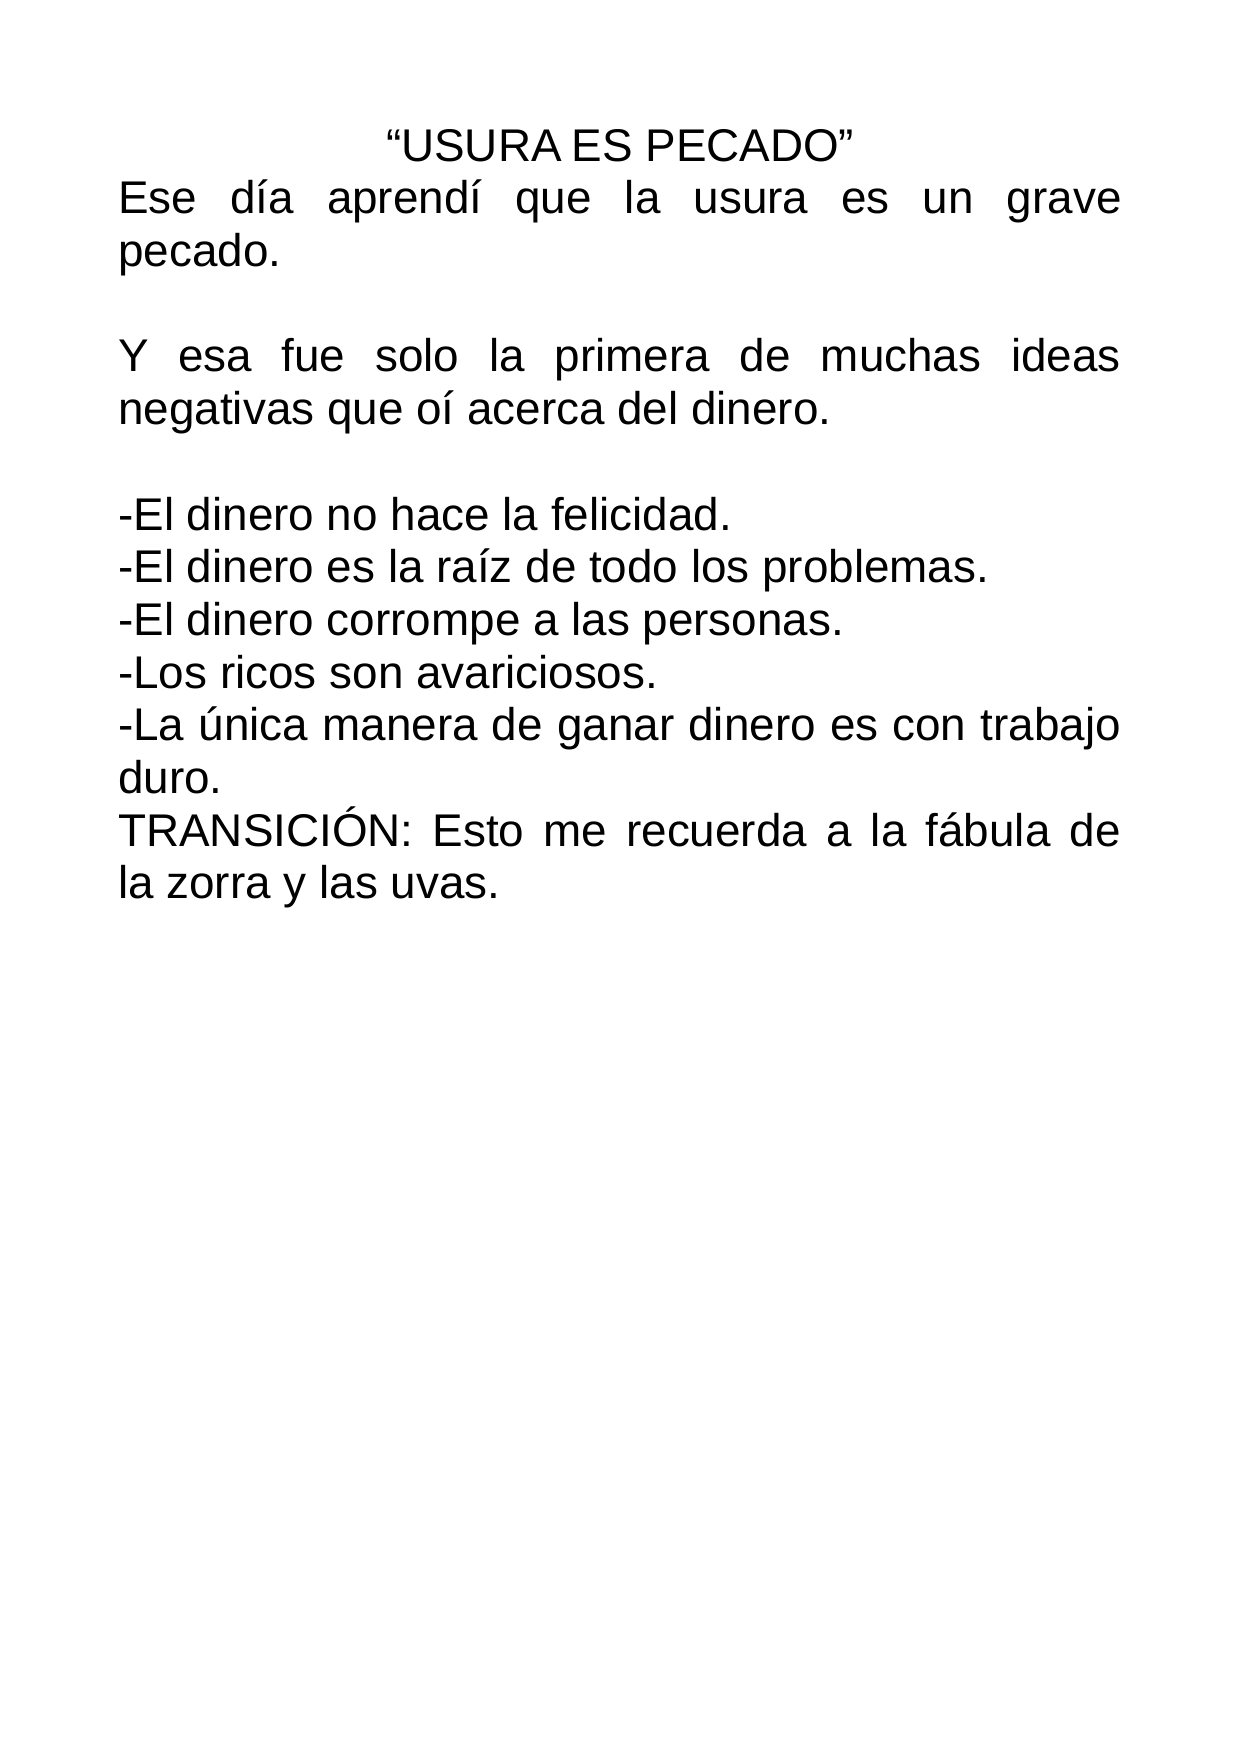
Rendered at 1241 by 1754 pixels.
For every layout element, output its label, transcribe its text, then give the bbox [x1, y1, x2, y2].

text -El dinero corrompe a las personas. [118, 592, 1122, 645]
text Y esa fue solo la primera de muchas ideas negativas que oí acerca del dinero. [118, 329, 1122, 434]
text Ese día aprendí que la usura es un grave pecado. [118, 171, 1122, 276]
text TRANSICIÓN: Esto me recuerda a la fábula de la zorra y las uvas. [118, 803, 1122, 909]
text -Los ricos son avariciosos. [118, 645, 1122, 698]
text “USURA ES PECADO” [118, 118, 1122, 171]
text -La única manera de ganar dinero es con trabajo duro. [118, 698, 1122, 803]
text -El dinero es la raíz de todo los problemas. [118, 540, 1122, 592]
text -El dinero no hace la felicidad. [118, 487, 1122, 540]
